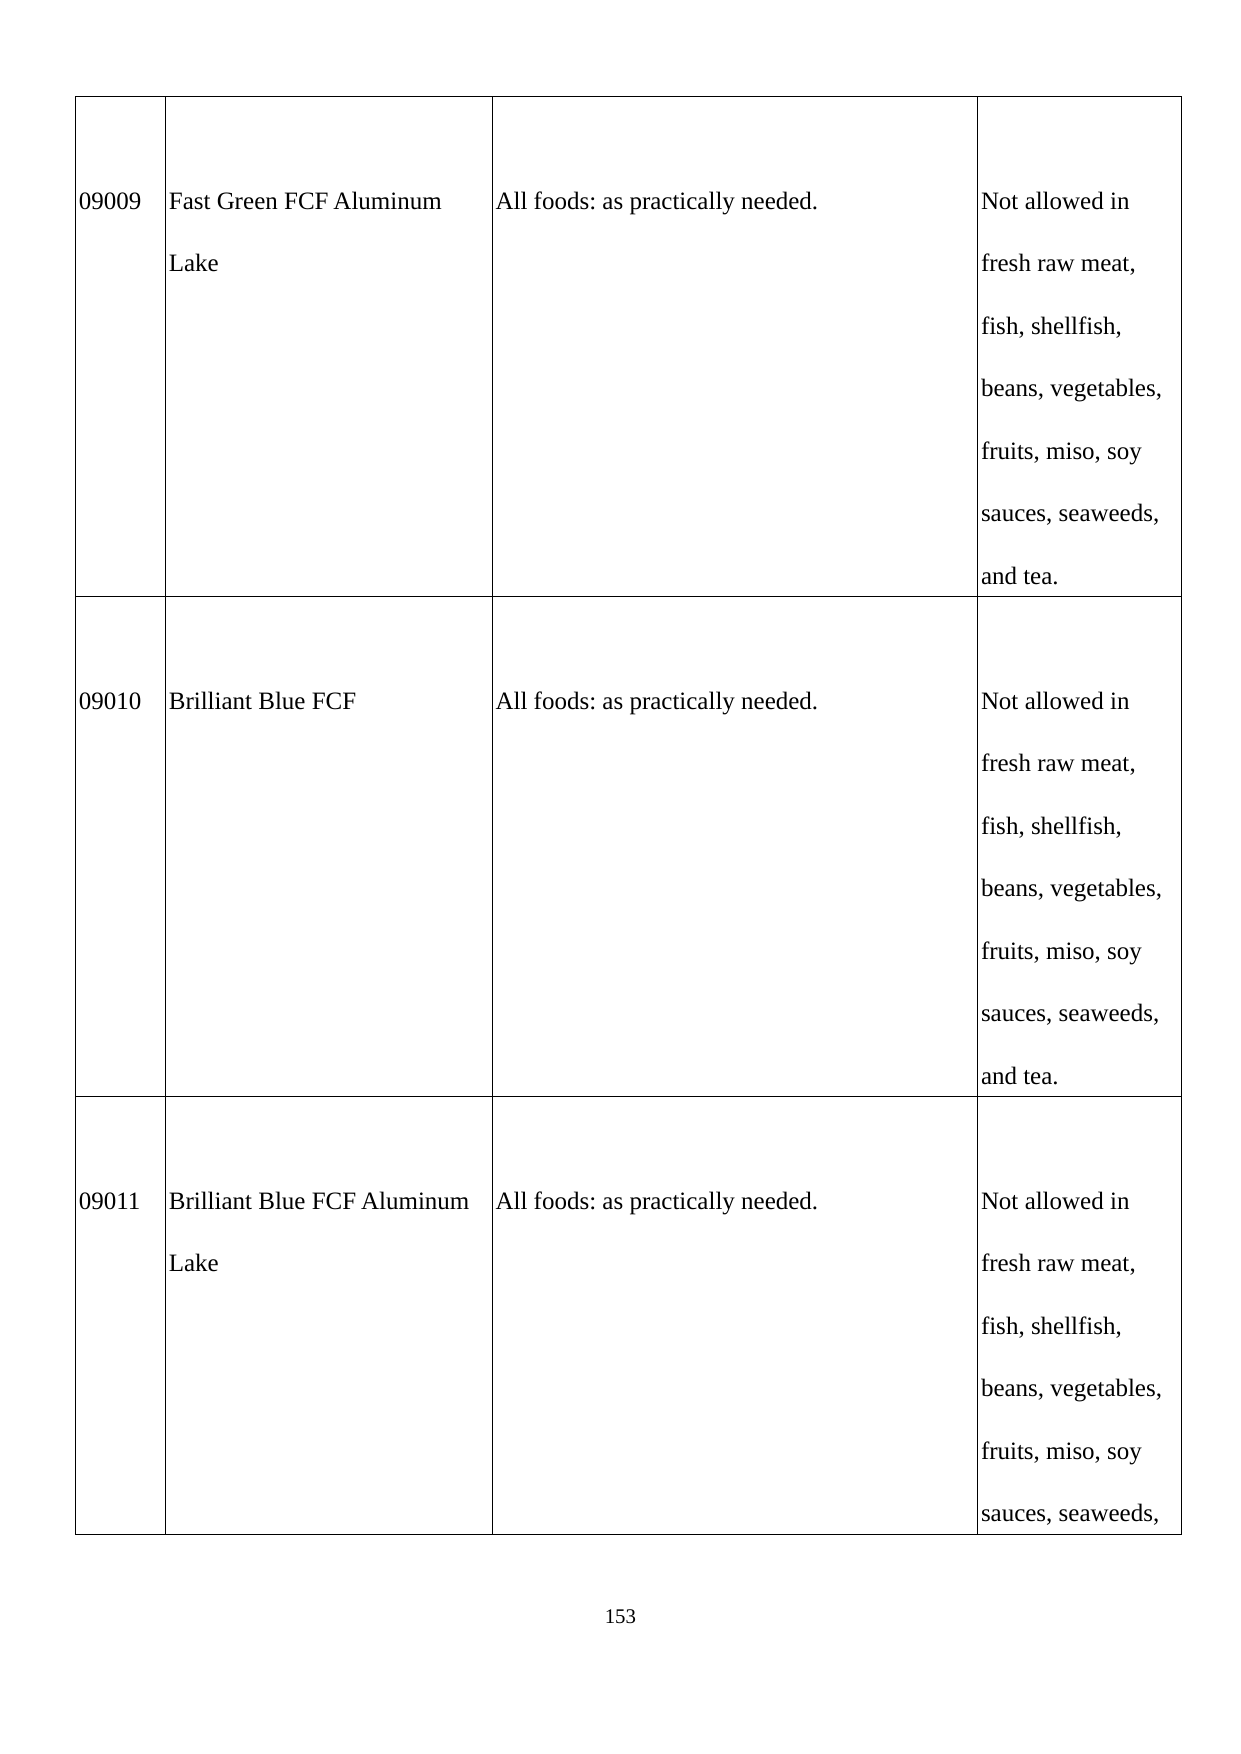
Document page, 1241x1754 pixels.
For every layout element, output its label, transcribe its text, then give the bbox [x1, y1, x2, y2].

table_cell 09011 [76, 1097, 165, 1534]
table_cell Brilliant Blue FCF [166, 597, 492, 1096]
table_cell All foods: as practically needed. [493, 97, 977, 596]
table_cell Fast Green FCF Aluminum Lake [166, 97, 492, 596]
table_cell All foods: as practically needed. [493, 597, 977, 1096]
table_cell 09010 [76, 597, 165, 1096]
table_cell 09009 [76, 97, 165, 596]
table_cell Not allowed in fresh raw meat, fish, shellfish, beans, vegetables, fruits, miso, soy sauces, seaweeds, and tea. [978, 597, 1181, 1096]
table_cell Not allowed in fresh raw meat, fish, shellfish, beans, vegetables, fruits, miso, soy sauces, seaweeds, [978, 1097, 1181, 1534]
table_cell All foods: as practically needed. [493, 1097, 977, 1534]
table_cell Brilliant Blue FCF Aluminum Lake [166, 1097, 492, 1534]
table_cell Not allowed in fresh raw meat, fish, shellfish, beans, vegetables, fruits, miso, soy sauces, seaweeds, and tea. [978, 97, 1181, 596]
